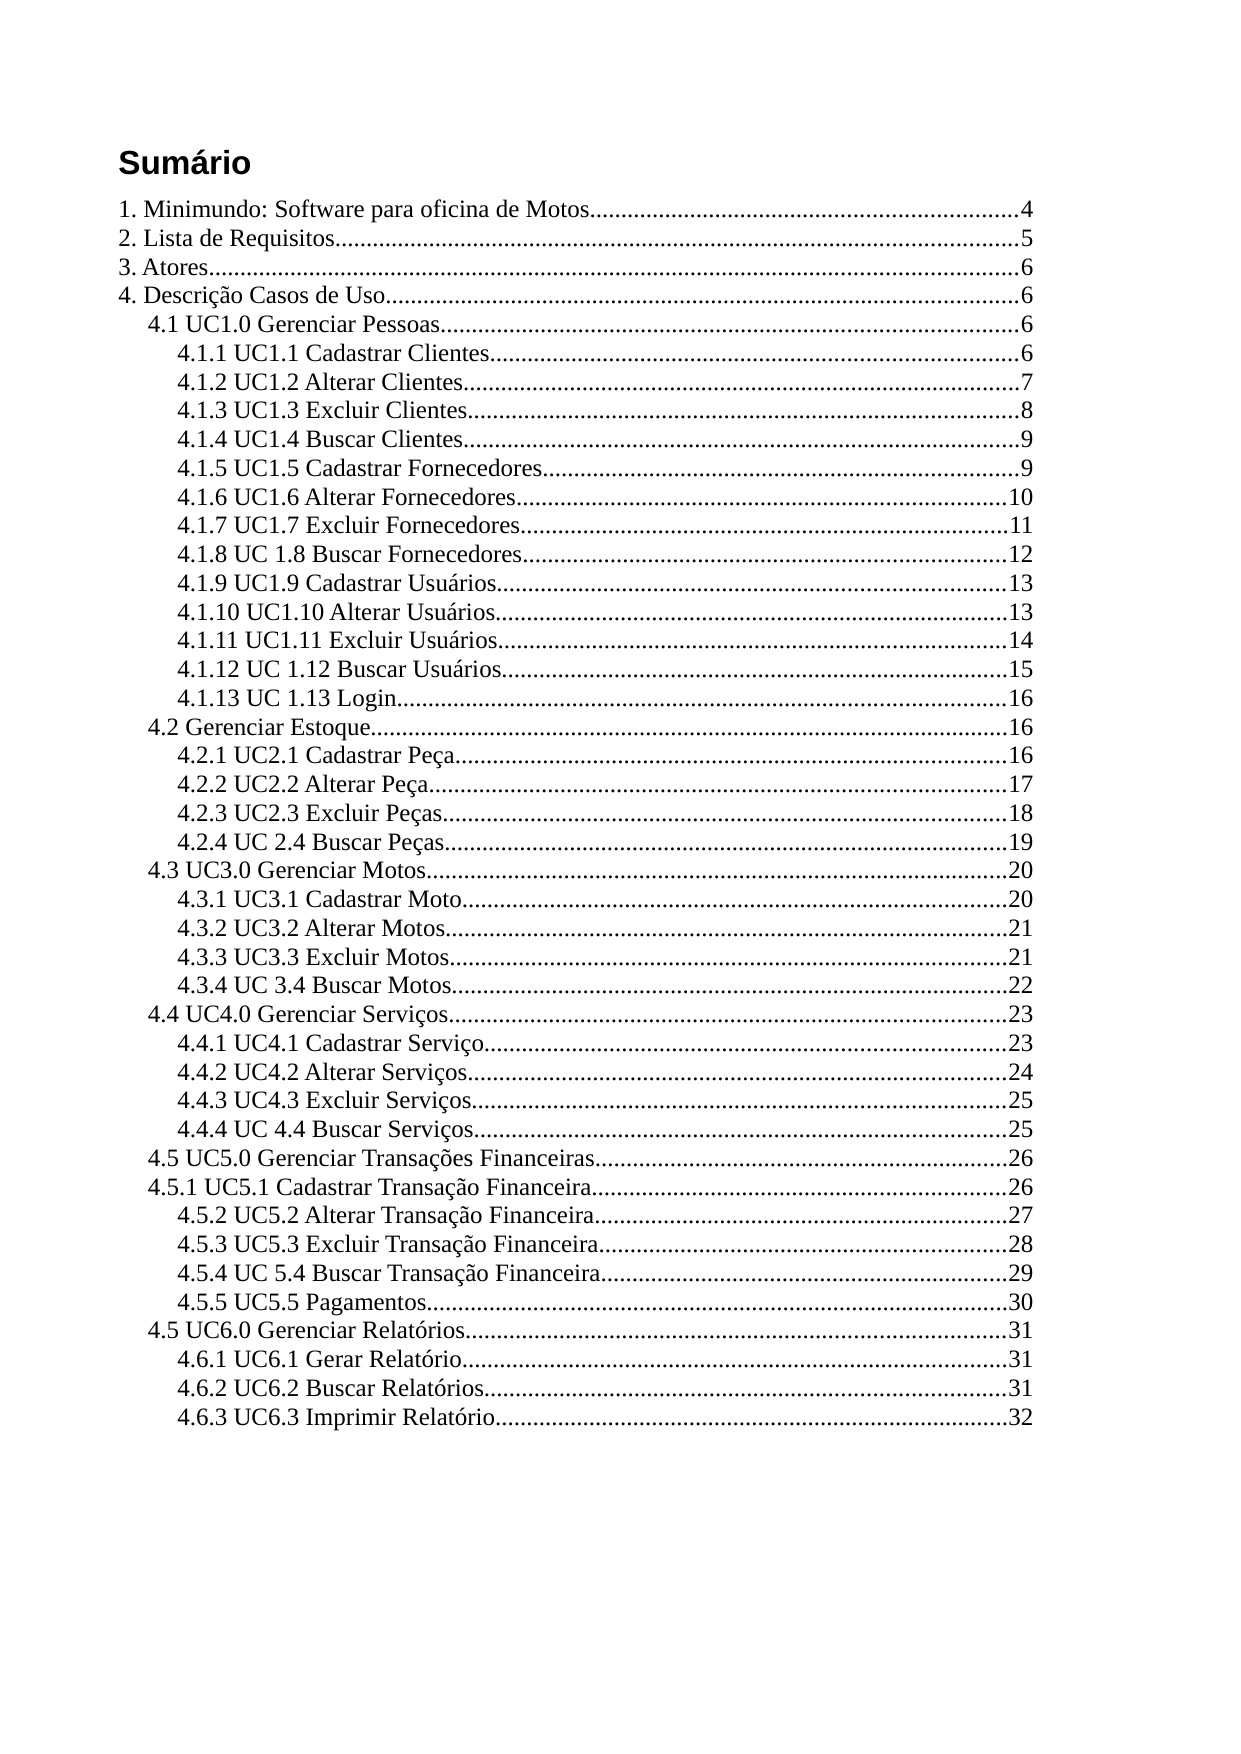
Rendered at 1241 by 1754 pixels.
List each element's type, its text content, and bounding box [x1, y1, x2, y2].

text 4.1 UC1.0 Gerenciar Pessoas 6 [148, 309, 1122, 338]
text 4. Descrição Casos de Uso 6 [118, 280, 1122, 309]
text 3. Atores 6 [118, 252, 1122, 280]
text 4.4.3 UC4.3 Excluir Serviços 25 [177, 1085, 1122, 1114]
text 4.1.5 UC1.5 Cadastrar Fornecedores 9 [177, 453, 1122, 482]
text 4.2.1 UC2.1 Cadastrar Peça 16 [177, 740, 1122, 769]
text 4.1.2 UC1.2 Alterar Clientes 7 [177, 367, 1122, 395]
text 4.3.1 UC3.1 Cadastrar Moto 20 [177, 884, 1122, 913]
text 4.5.4 UC 5.4 Buscar Transação Financeira 29 [177, 1258, 1122, 1287]
text 4.6.2 UC6.2 Buscar Relatórios 31 [177, 1373, 1122, 1402]
text 4.1.9 UC1.9 Cadastrar Usuários 13 [177, 568, 1122, 597]
text 4.2.4 UC 2.4 Buscar Peças 19 [177, 827, 1122, 855]
text 4.1.4 UC1.4 Buscar Clientes 9 [177, 424, 1122, 453]
text 4.4.1 UC4.1 Cadastrar Serviço 23 [177, 1028, 1122, 1057]
text 4.1.12 UC 1.12 Buscar Usuários 15 [177, 654, 1122, 683]
text 4.1.3 UC1.3 Excluir Clientes 8 [177, 395, 1122, 424]
text 4.6.1 UC6.1 Gerar Relatório 31 [177, 1344, 1122, 1373]
text 4.5.1 UC5.1 Cadastrar Transação Financeira 26 [148, 1172, 1122, 1200]
text 4.4.2 UC4.2 Alterar Serviços 24 [177, 1057, 1122, 1085]
text 4.3.4 UC 3.4 Buscar Motos 22 [177, 970, 1122, 999]
text 4.5.2 UC5.2 Alterar Transação Financeira 27 [177, 1200, 1122, 1229]
text 4.5 UC5.0 Gerenciar Transações Financeiras 26 [148, 1143, 1122, 1172]
text 1. Minimundo: Software para oficina de Motos 4 [118, 194, 1122, 223]
text 4.1.1 UC1.1 Cadastrar Clientes 6 [177, 338, 1122, 367]
text 4.1.11 UC1.11 Excluir Usuários 14 [177, 625, 1122, 654]
text 4.3 UC3.0 Gerenciar Motos 20 [148, 855, 1122, 884]
text 4.6.3 UC6.3 Imprimir Relatório 32 [177, 1402, 1122, 1430]
text 4.2.3 UC2.3 Excluir Peças 18 [177, 798, 1122, 827]
subtitle Sumário [118, 143, 1122, 182]
text 4.5.5 UC5.5 Pagamentos 30 [177, 1287, 1122, 1315]
text 4.5 UC6.0 Gerenciar Relatórios 31 [148, 1315, 1122, 1344]
text 2. Lista de Requisitos 5 [118, 223, 1122, 252]
text 4.1.13 UC 1.13 Login 16 [177, 683, 1122, 712]
text 4.2.2 UC2.2 Alterar Peça 17 [177, 769, 1122, 798]
text 4.4.4 UC 4.4 Buscar Serviços 25 [177, 1114, 1122, 1143]
text 4.1.8 UC 1.8 Buscar Fornecedores 12 [177, 539, 1122, 568]
text 4.3.3 UC3.3 Excluir Motos 21 [177, 942, 1122, 970]
text 4.2 Gerenciar Estoque 16 [148, 712, 1122, 740]
text 4.4 UC4.0 Gerenciar Serviços 23 [148, 999, 1122, 1028]
text 4.3.2 UC3.2 Alterar Motos 21 [177, 913, 1122, 942]
text 4.1.10 UC1.10 Alterar Usuários 13 [177, 597, 1122, 625]
text 4.5.3 UC5.3 Excluir Transação Financeira 28 [177, 1229, 1122, 1258]
text 4.1.7 UC1.7 Excluir Fornecedores 11 [177, 510, 1122, 539]
text 4.1.6 UC1.6 Alterar Fornecedores 10 [177, 482, 1122, 510]
